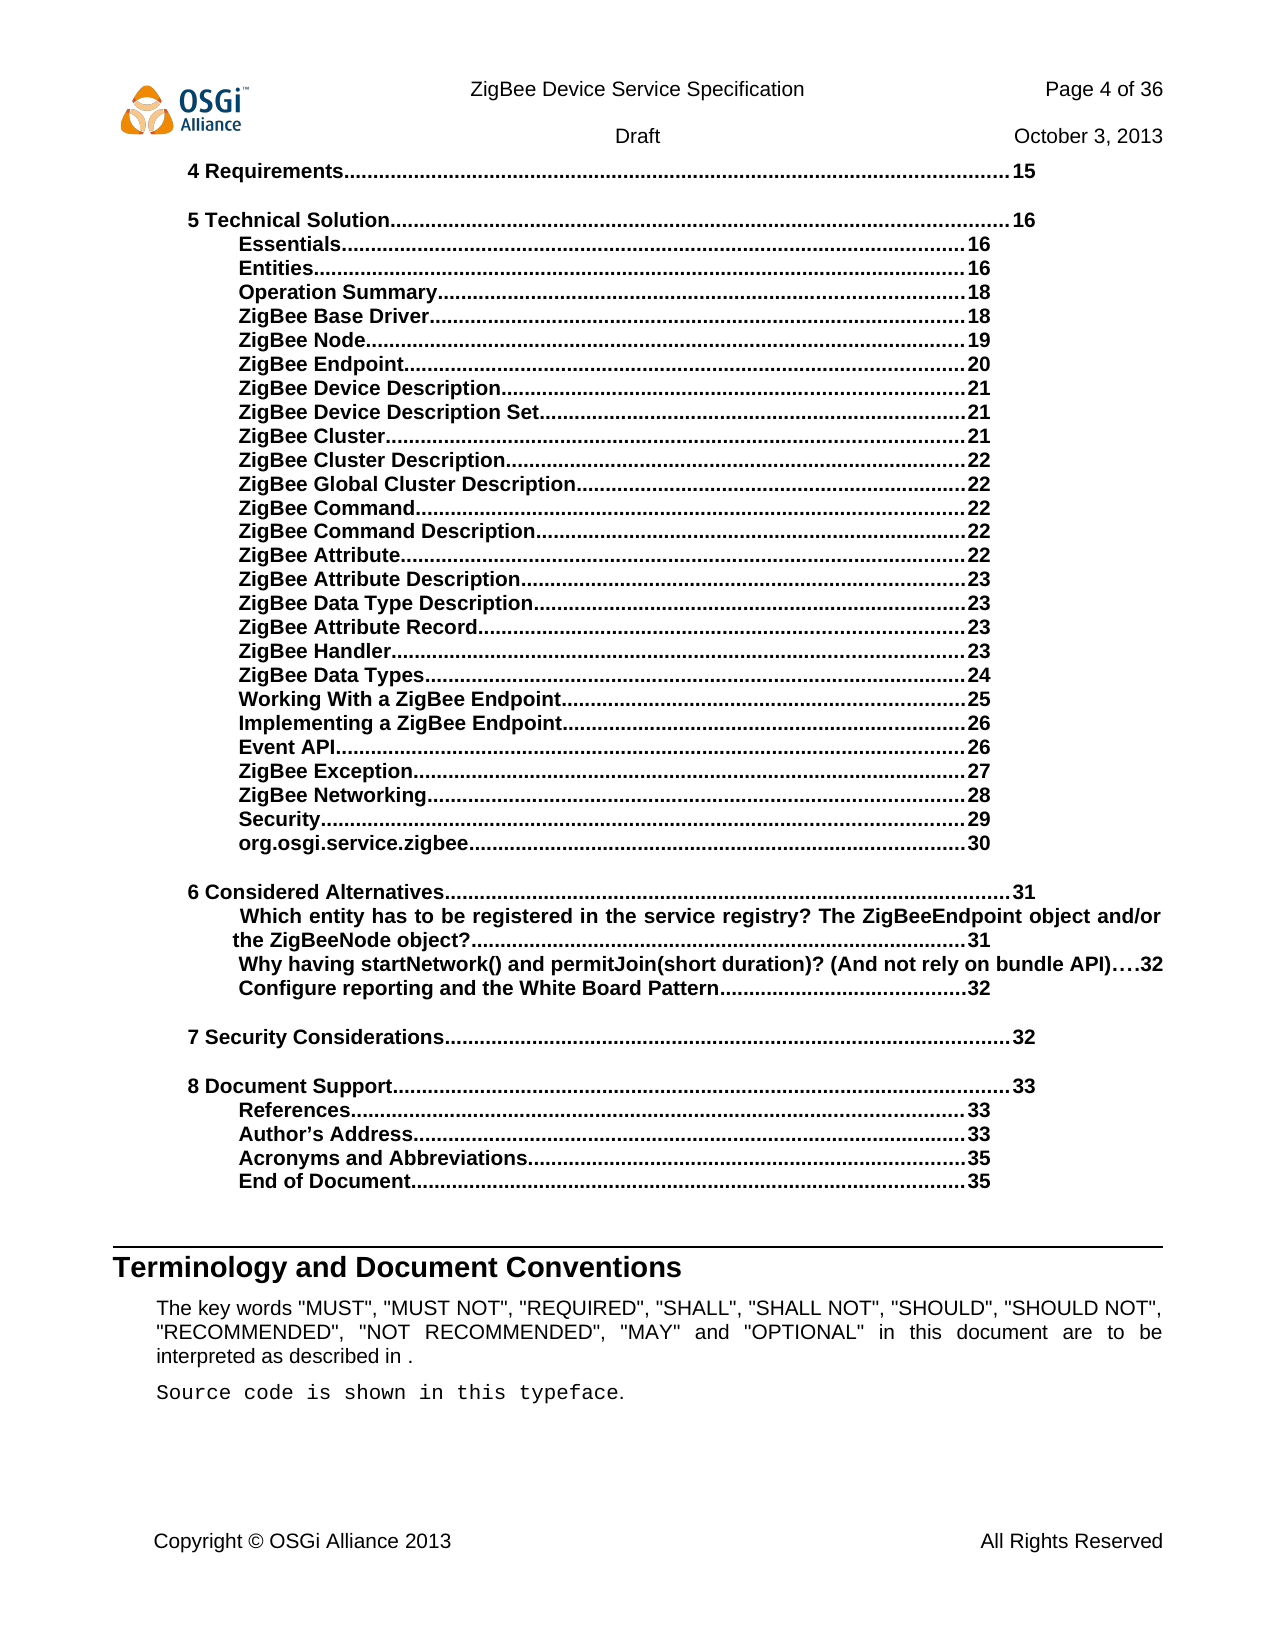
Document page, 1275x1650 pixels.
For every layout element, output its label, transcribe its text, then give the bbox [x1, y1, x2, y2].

text ZigBee Command 22 [232, 495, 1163, 519]
text End of Document 35 [232, 1169, 1163, 1193]
text ZigBee Node 19 [232, 328, 1163, 352]
text Security 29 [232, 807, 1163, 831]
text ZigBee Networking 28 [232, 783, 1163, 807]
text ZigBee Endpoint 20 [232, 352, 1163, 376]
subtitle Terminology and Document Conventions [112, 1247, 1163, 1283]
text Event API 26 [232, 735, 1163, 759]
text 7 Security Considerations 32 [187, 1024, 1163, 1048]
text 5 Technical Solution 16 [187, 208, 1163, 232]
text 8 Document Support 33 [187, 1073, 1163, 1097]
text ZigBee Handler 23 [232, 639, 1163, 663]
text org.osgi.service.zigbee 30 [232, 831, 1163, 855]
picture [113, 78, 257, 142]
text Entities 16 [232, 256, 1163, 280]
text ZigBee Attribute Description 23 [232, 567, 1163, 591]
text ZigBee Device Description 21 [232, 376, 1163, 399]
text ZigBee Data Type Description 23 [232, 591, 1163, 615]
text ZigBee Cluster 21 [232, 423, 1163, 447]
text ZigBee Cluster Description 22 [232, 447, 1163, 471]
text ZigBee Command Description 22 [232, 519, 1163, 543]
text ZigBee Device Description Set 21 [232, 399, 1163, 423]
text 6 Considered Alternatives 31 [187, 880, 1163, 904]
text The key words "MUST", "MUST NOT", "REQUIRED", "SHALL", "SHALL NOT", "SHOULD", "SHOULD NOT", "RECOMMENDED", "NOT RECOMMENDED", "MAY" and "OPTIONAL" in this document are to be interpreted as described in . [156, 1296, 1163, 1367]
text Source code is shown in this typeface. [156, 1380, 1163, 1406]
text ZigBee Exception 27 [232, 759, 1163, 783]
text ZigBee Attribute 22 [232, 543, 1163, 567]
text ZigBee Attribute Record 23 [232, 615, 1163, 639]
text ZigBee Base Driver 18 [232, 304, 1163, 328]
text Working With a ZigBee Endpoint 25 [232, 687, 1163, 711]
text Implementing a ZigBee Endpoint 26 [232, 711, 1163, 735]
text Why having startNetwork() and permitJoin(short duration)? (And not rely on bundle API) 32 [232, 952, 1163, 976]
text Essentials 16 [232, 232, 1163, 256]
text References 33 [232, 1097, 1163, 1121]
text ZigBee Global Cluster Description 22 [232, 471, 1163, 495]
text Acronyms and Abbreviations 35 [232, 1145, 1163, 1169]
text ZigBee Data Types 24 [232, 663, 1163, 687]
text 4 Requirements 15 [187, 159, 1163, 183]
text Configure reporting and the White Board Pattern 32 [232, 976, 1163, 999]
text Operation Summary 18 [232, 280, 1163, 304]
text Which entity has to be registered in the service registry? The ZigBeeEndpoint object and/or the ZigBeeNode object? 31 [232, 904, 1163, 952]
text Author’s Address 33 [232, 1121, 1163, 1145]
